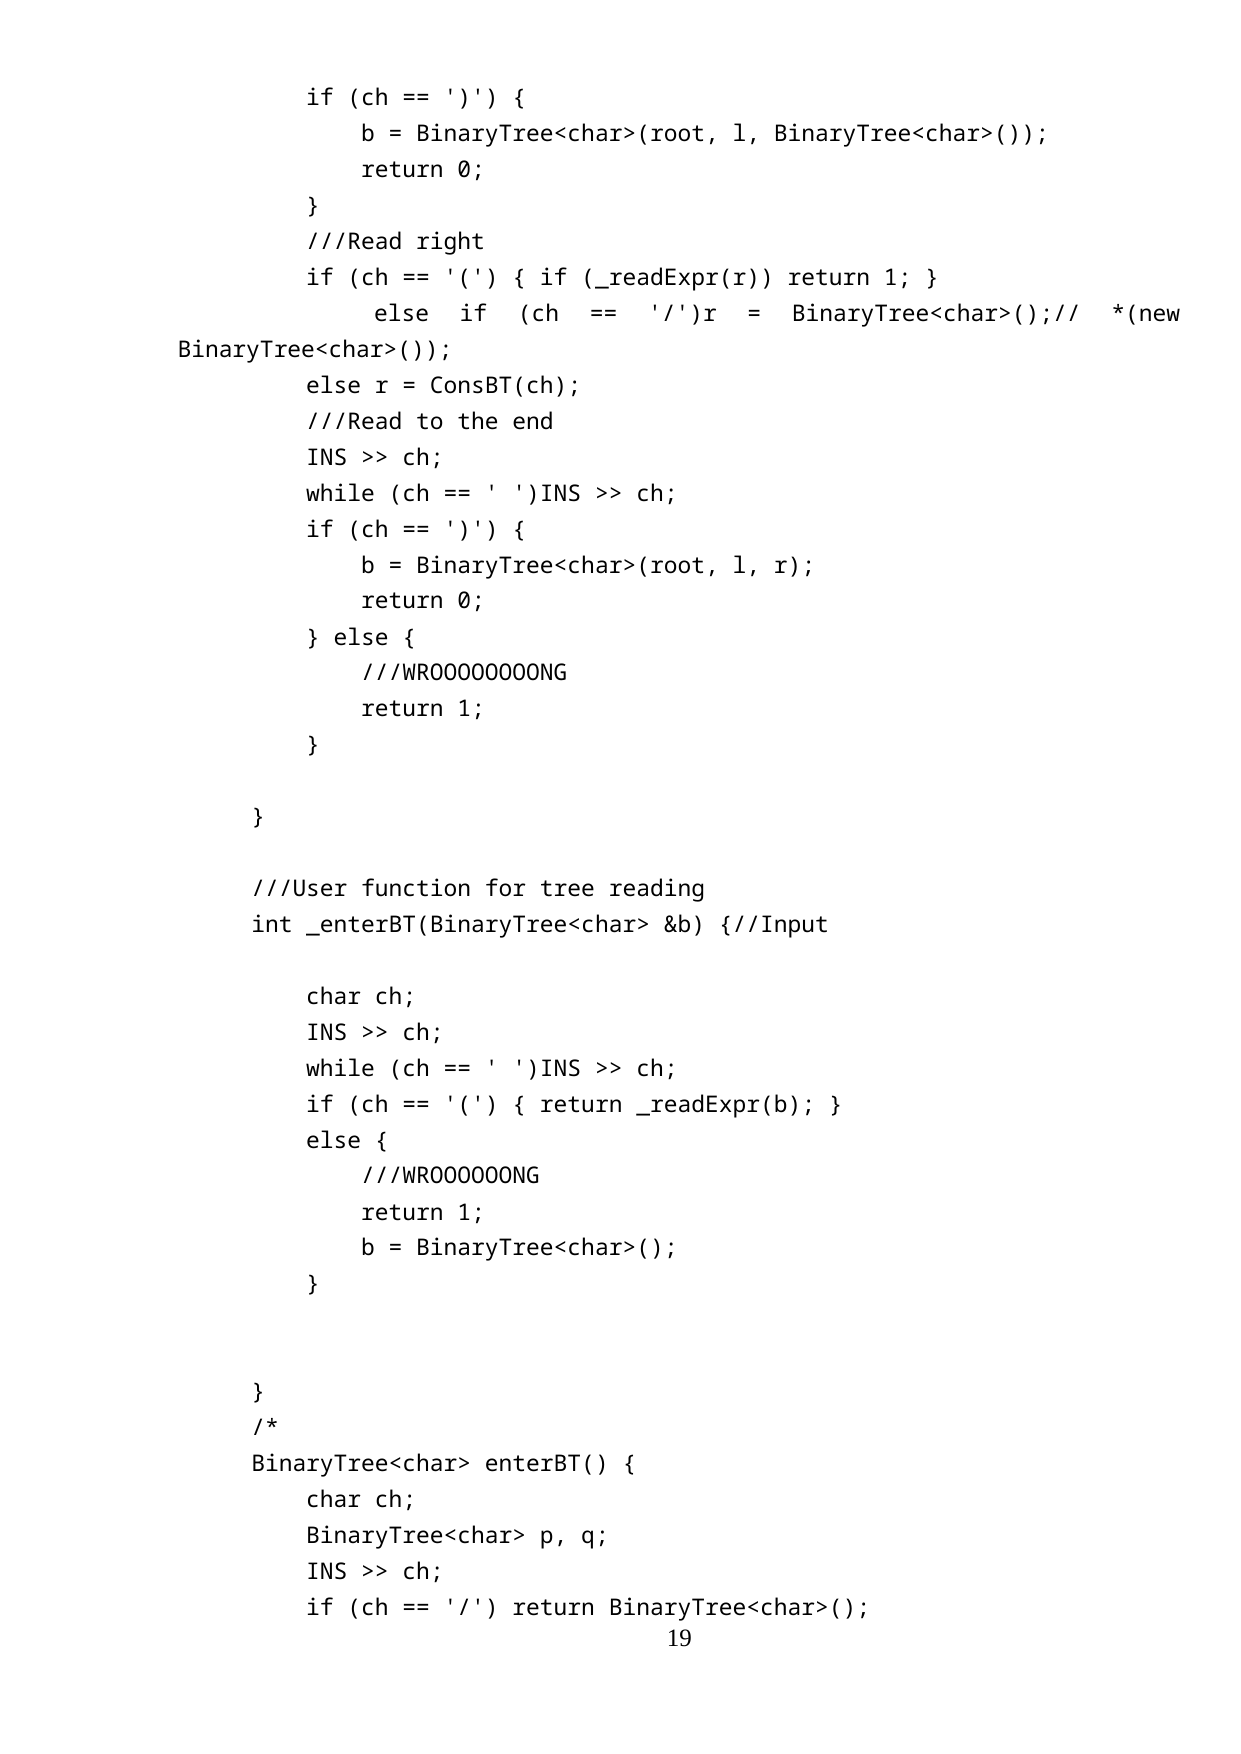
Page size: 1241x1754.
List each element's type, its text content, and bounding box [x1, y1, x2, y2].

text } [177, 728, 1181, 759]
text b = BinaryTree<char>(root, l, r); [177, 548, 1181, 580]
text INS >> ch; [177, 1016, 1181, 1047]
text } [177, 189, 1181, 220]
text else if (ch == '/')r = BinaryTree<char>();// *(new BinaryTree<char>()); [177, 297, 1181, 364]
text if (ch == ')') { [177, 513, 1181, 544]
text b = BinaryTree<char>(); [177, 1231, 1181, 1263]
text while (ch == ' ')INS >> ch; [177, 1052, 1181, 1083]
text return 1; [177, 1195, 1181, 1227]
text if (ch == '/') return BinaryTree<char>(); [177, 1591, 1181, 1622]
text return 1; [177, 692, 1181, 723]
text INS >> ch; [177, 1555, 1181, 1586]
text ///WROOOOOOOONG [177, 656, 1181, 688]
text ///WROOOOOONG [177, 1159, 1181, 1191]
text if (ch == '(') { if (_readExpr(r)) return 1; } [177, 261, 1181, 292]
text else { [177, 1123, 1181, 1155]
text /* [177, 1411, 1181, 1442]
text ///Read to the end [177, 405, 1181, 436]
text ///User function for tree reading [177, 872, 1181, 903]
text } else { [177, 620, 1181, 652]
text } [177, 800, 1181, 831]
text } [177, 1267, 1181, 1298]
text char ch; [177, 980, 1181, 1011]
text } [177, 1375, 1181, 1406]
text char ch; [177, 1483, 1181, 1514]
text b = BinaryTree<char>(root, l, BinaryTree<char>()); [177, 117, 1181, 148]
text while (ch == ' ')INS >> ch; [177, 477, 1181, 508]
text return 0; [177, 153, 1181, 184]
text ///Read right [177, 225, 1181, 256]
text if (ch == '(') { return _readExpr(b); } [177, 1088, 1181, 1119]
text INS >> ch; [177, 441, 1181, 472]
text if (ch == ')') { [177, 81, 1181, 113]
text else r = ConsBT(ch); [177, 369, 1181, 400]
text BinaryTree<char> enterBT() { [177, 1447, 1181, 1478]
text int _enterBT(BinaryTree<char> &b) {//Input [177, 908, 1181, 939]
text return 0; [177, 584, 1181, 616]
text BinaryTree<char> p, q; [177, 1519, 1181, 1550]
